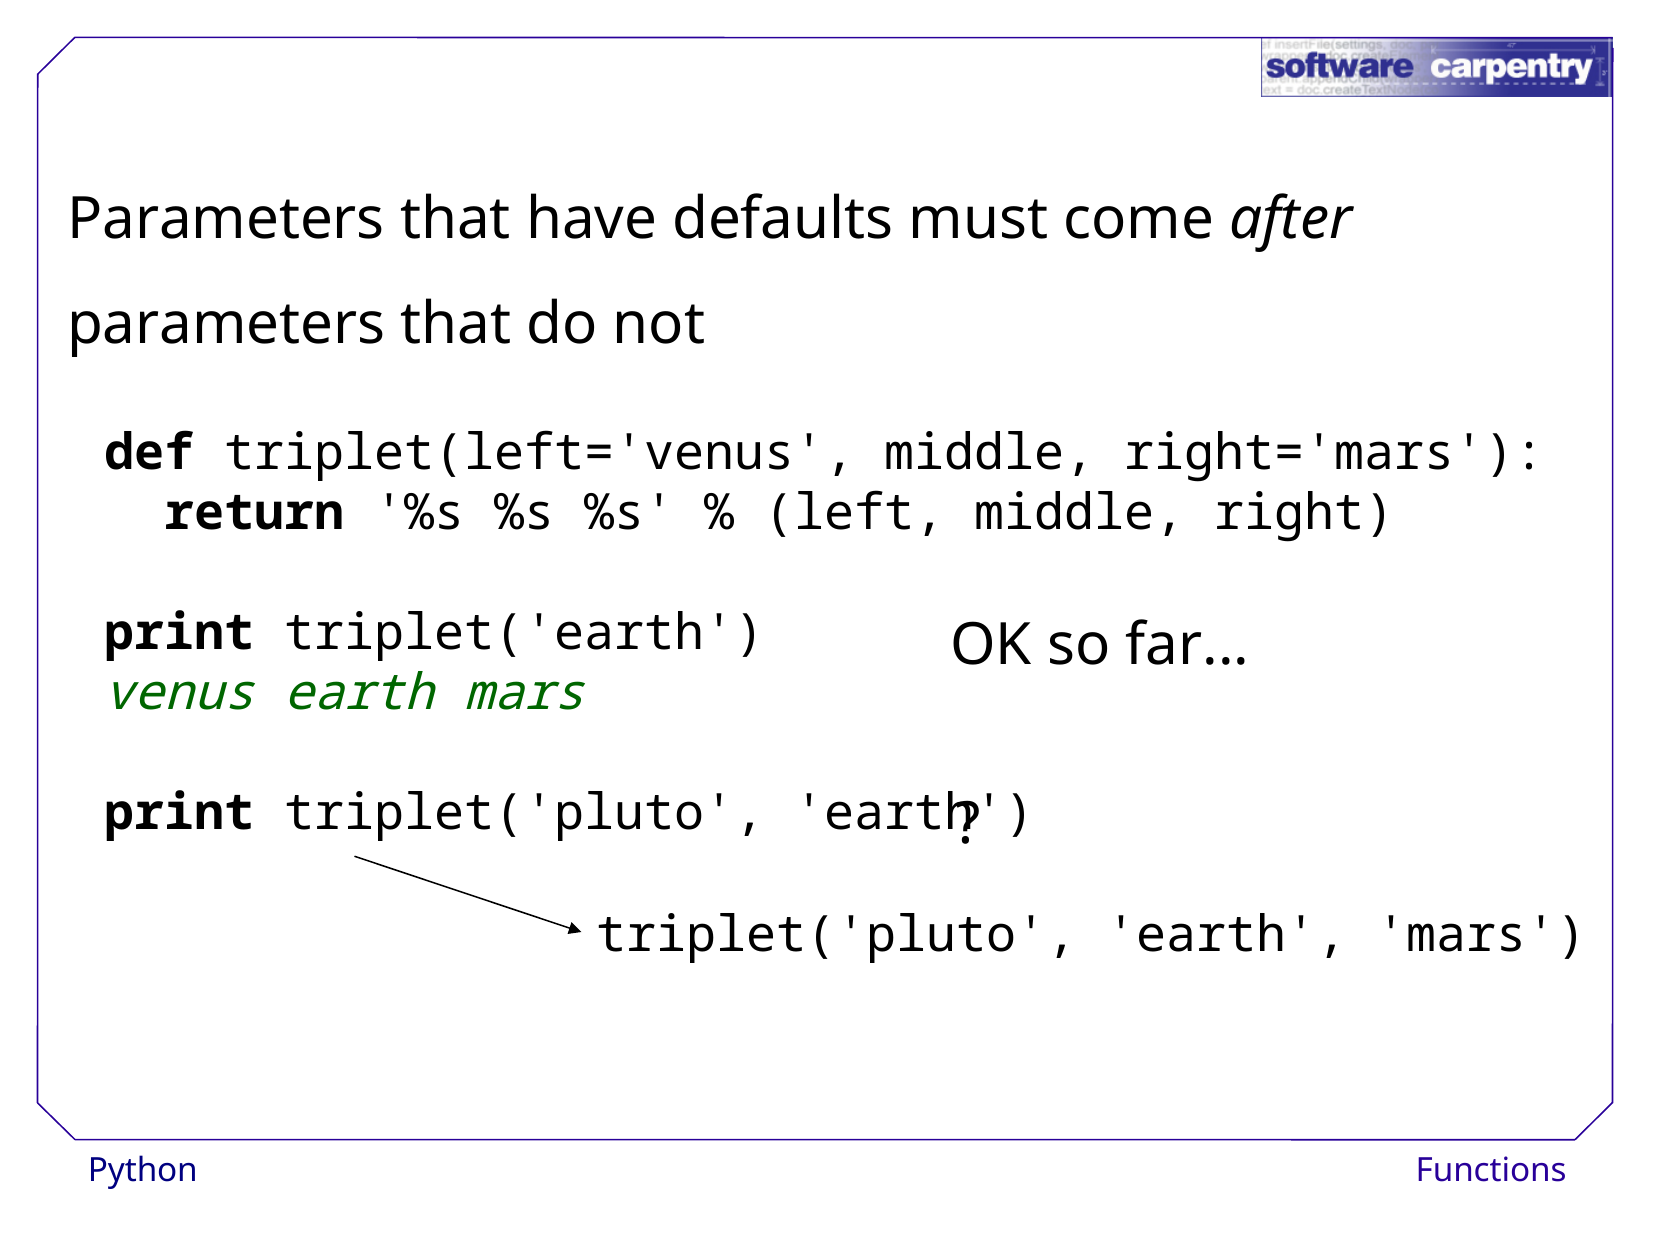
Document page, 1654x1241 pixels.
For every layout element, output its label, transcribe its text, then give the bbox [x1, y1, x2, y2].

text_box ? [940, 742, 1146, 864]
text_box triplet('pluto', 'earth', 'mars') [581, 894, 1480, 989]
text_box def triplet(left='venus', middle, right='mars'): return '%s %s %s' % (left, middle, right) print triplet('earth') venus earth mars print triplet('pluto', 'earth') [89, 412, 1366, 866]
text_box OK so far... [935, 563, 1414, 684]
text_box Parameters that have defaults must come after parameters that do not [52, 137, 1518, 364]
picture [1261, 39, 1613, 97]
